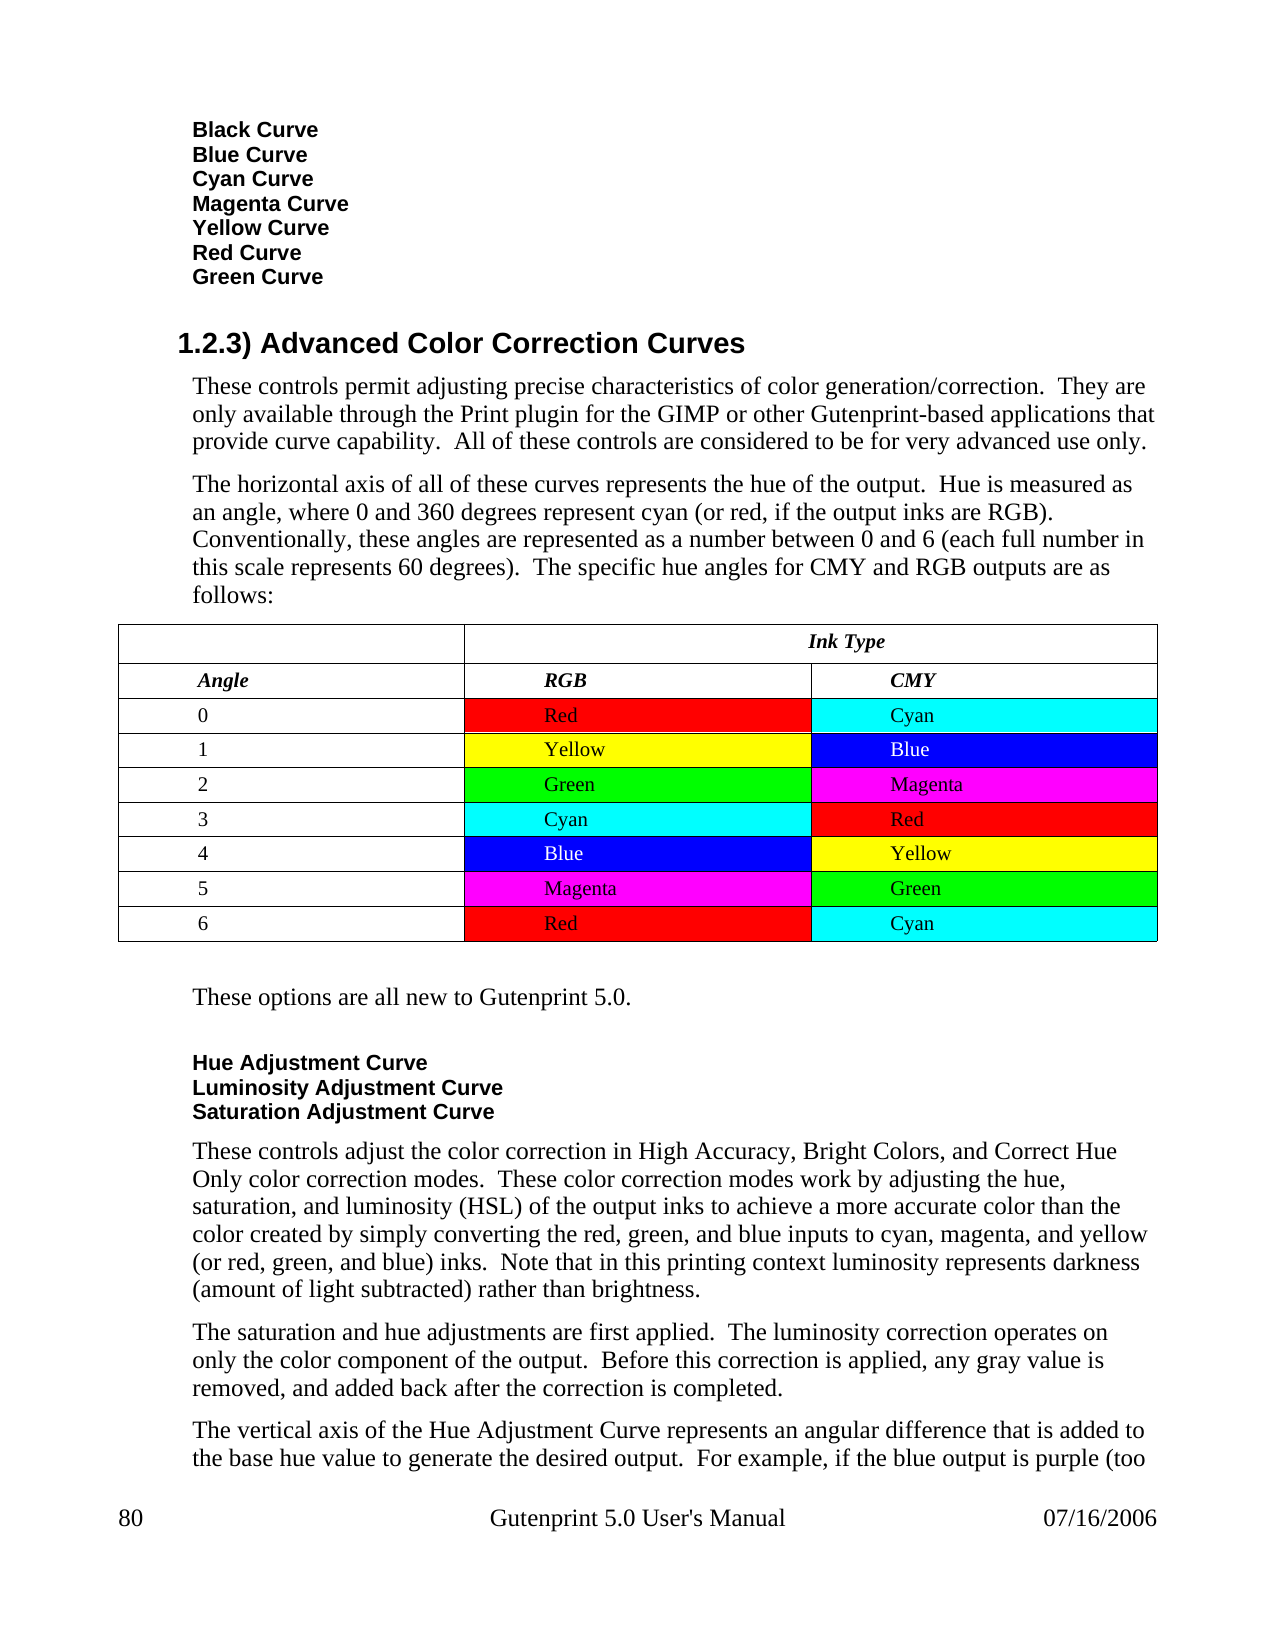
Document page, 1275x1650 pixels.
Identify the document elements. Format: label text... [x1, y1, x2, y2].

table_cell Green [812, 872, 1157, 906]
table_cell CMY [812, 664, 1157, 698]
subtitle Advanced Color Correction Curves [177, 327, 1157, 359]
table_cell Green [465, 768, 811, 802]
subtitle Hue Adjustment Curve Luminosity Adjustment Curve Saturation Adjustment Curve [192, 1051, 1157, 1124]
text These controls adjust the color correction in High Accuracy, Bright Colors, and Correct Hue Only color correction modes. These color correction modes work by adjusting the hue, saturation, and luminosity (HSL) of the output inks to achieve a more accurate color than the color created by simply converting the red, green, and blue inputs to cyan, magenta, and yellow (or red, green, and blue) inks. Note that in this printing context luminosity represents darkness (amount of light subtracted) rather than brightness. [192, 1137, 1157, 1303]
table_cell 2 [119, 768, 464, 802]
subtitle Black Curve Blue Curve Cyan Curve Magenta Curve Yellow Curve Red Curve Green Curve [192, 118, 1157, 289]
table_cell RGB [465, 664, 811, 698]
text The vertical axis of the Hue Adjustment Curve represents an angular difference that is added to the base hue value to generate the desired output. For example, if the blue output is purple (too [192, 1416, 1157, 1472]
table_cell Red [812, 803, 1157, 836]
table_cell Blue [812, 734, 1157, 767]
table_cell Blue [465, 837, 811, 871]
text These options are all new to Gutenprint 5.0. [192, 983, 1157, 1011]
text These controls permit adjusting precise characteristics of color generation/correction. They are only available through the Print plugin for the GIMP or other Gutenprint-based applications that provide curve capability. All of these controls are considered to be for very advanced use only. [192, 372, 1157, 455]
table_cell 6 [119, 907, 464, 941]
table_cell Cyan [812, 699, 1157, 732]
table_cell Yellow [812, 837, 1157, 871]
table_cell Yellow [465, 734, 811, 767]
table_cell 0 [119, 699, 464, 732]
table_cell 3 [119, 803, 464, 836]
table_cell Magenta [812, 768, 1157, 802]
table_header Ink Type [465, 625, 1157, 663]
text The saturation and hue adjustments are first applied. The luminosity correction operates on only the color component of the output. Before this correction is applied, any gray value is removed, and added back after the correction is completed. [192, 1318, 1157, 1401]
text The horizontal axis of all of these curves represents the hue of the output. Hue is measured as an angle, where 0 and 360 degrees represent cyan (or red, if the output inks are RGB). Conventionally, these angles are represented as a number between 0 and 6 (each full number in this scale represents 60 degrees). The specific hue angles for CMY and RGB outputs are as follows: [192, 470, 1157, 609]
table_cell Cyan [465, 803, 811, 836]
table_cell 5 [119, 872, 464, 906]
table_cell Angle [119, 664, 464, 698]
table_header [119, 625, 464, 663]
table_cell Red [465, 699, 811, 732]
table_cell 1 [119, 734, 464, 767]
table_cell Magenta [465, 872, 811, 906]
table_cell Cyan [812, 907, 1157, 941]
table_cell Red [465, 907, 811, 941]
table_cell 4 [119, 837, 464, 871]
